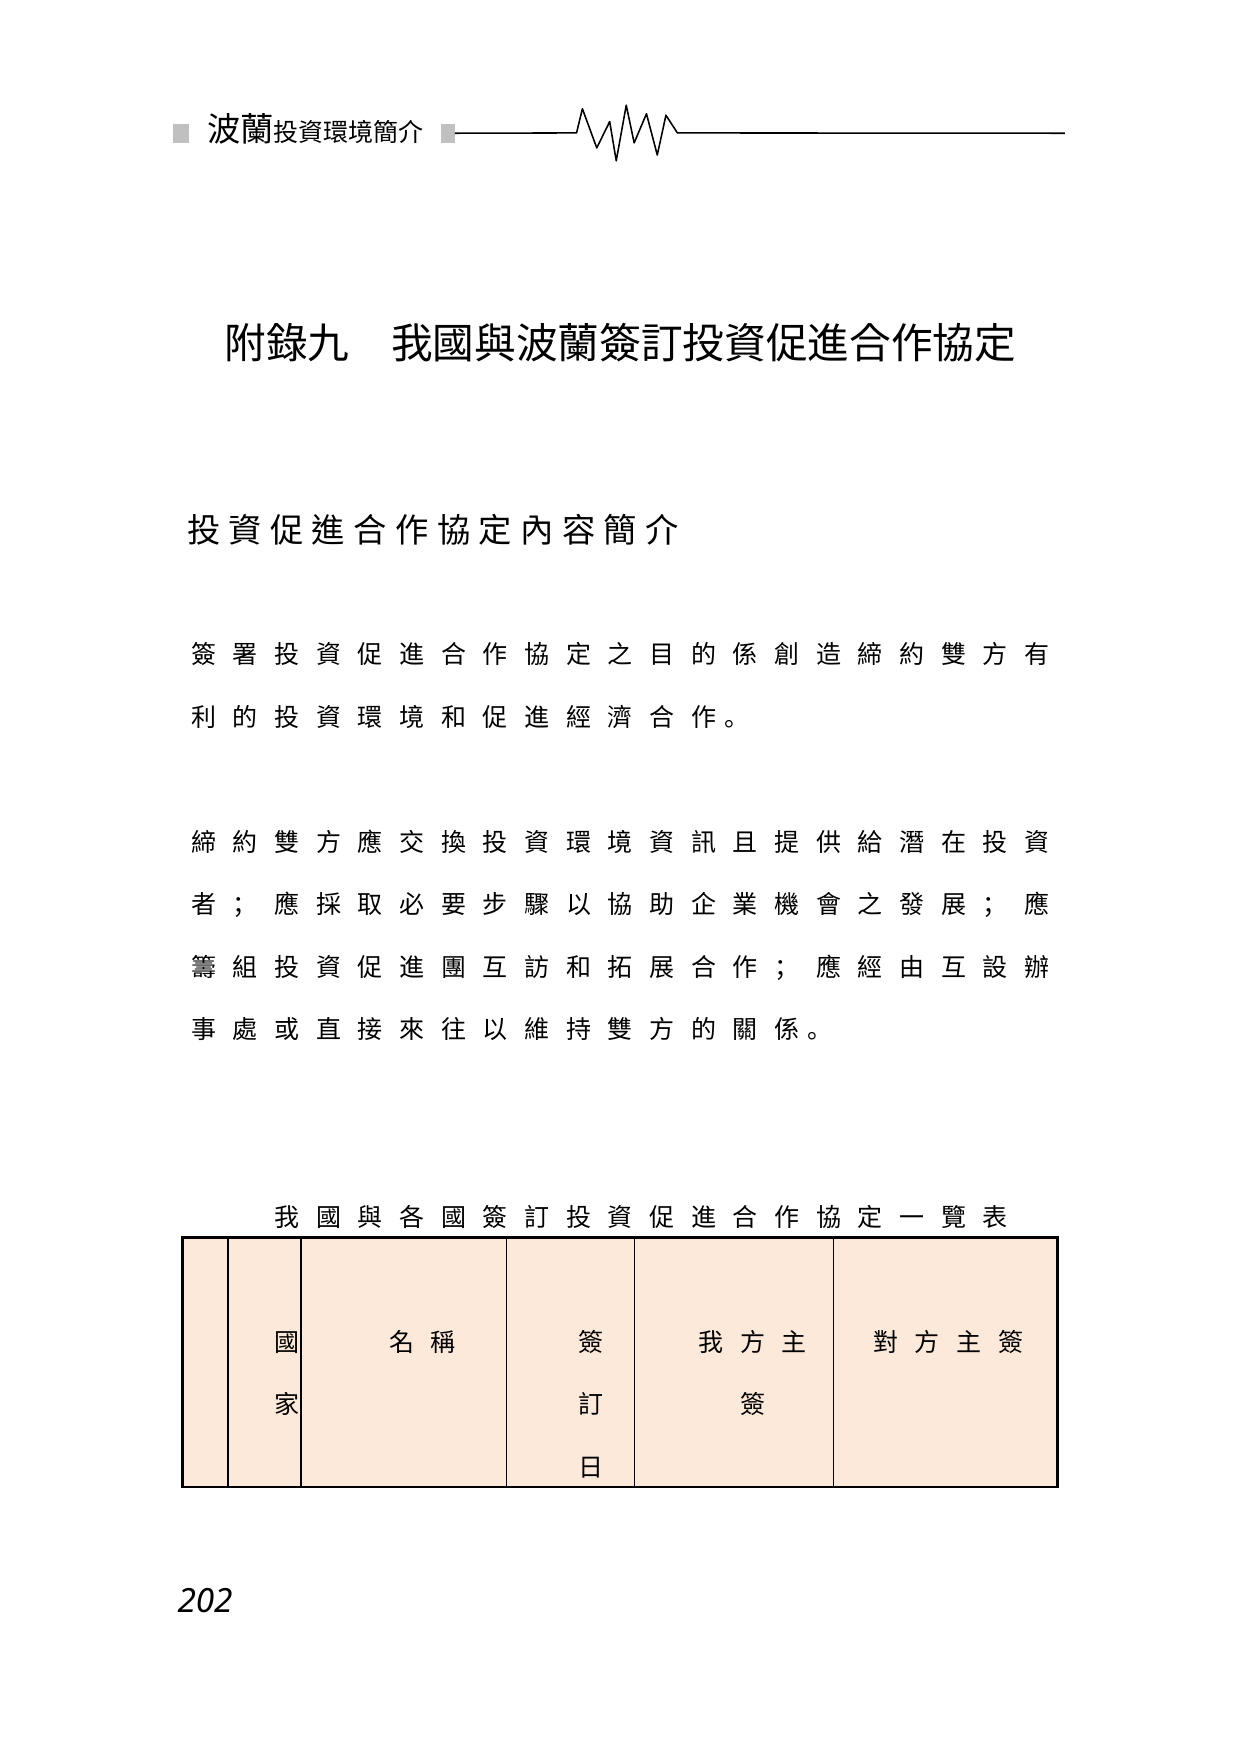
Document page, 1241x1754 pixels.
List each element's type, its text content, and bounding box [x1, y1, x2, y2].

text 我國與各國簽訂投資促進合作協定一覽表 [213, 1174, 1058, 1236]
text 投資促進合作協定內容簡介 [183, 486, 1058, 549]
text 締約雙方應交換投資環境資訊且提供給潛在投資者；應採取必要步驟以協助企業機會之發展；應籌組投資促進團互訪和拓展合作；應經由互設辦事處或直接來往以維持雙方的關係。 [183, 799, 1058, 1049]
table_header 簽訂 日 [507, 1239, 634, 1486]
table_header 對方主簽 [834, 1239, 1056, 1486]
table_header 我方主簽 [635, 1239, 833, 1486]
text 簽署投資促進合作協定之目的係創造締約雙方有利的投資環境和促進經濟合作。 [183, 611, 1058, 736]
table_header [184, 1239, 227, 1486]
table_header 名稱 [302, 1239, 506, 1486]
text 附錄九 我國與波蘭簽訂投資促進合作協定 [183, 299, 1058, 361]
table_header 國家 [229, 1239, 300, 1486]
